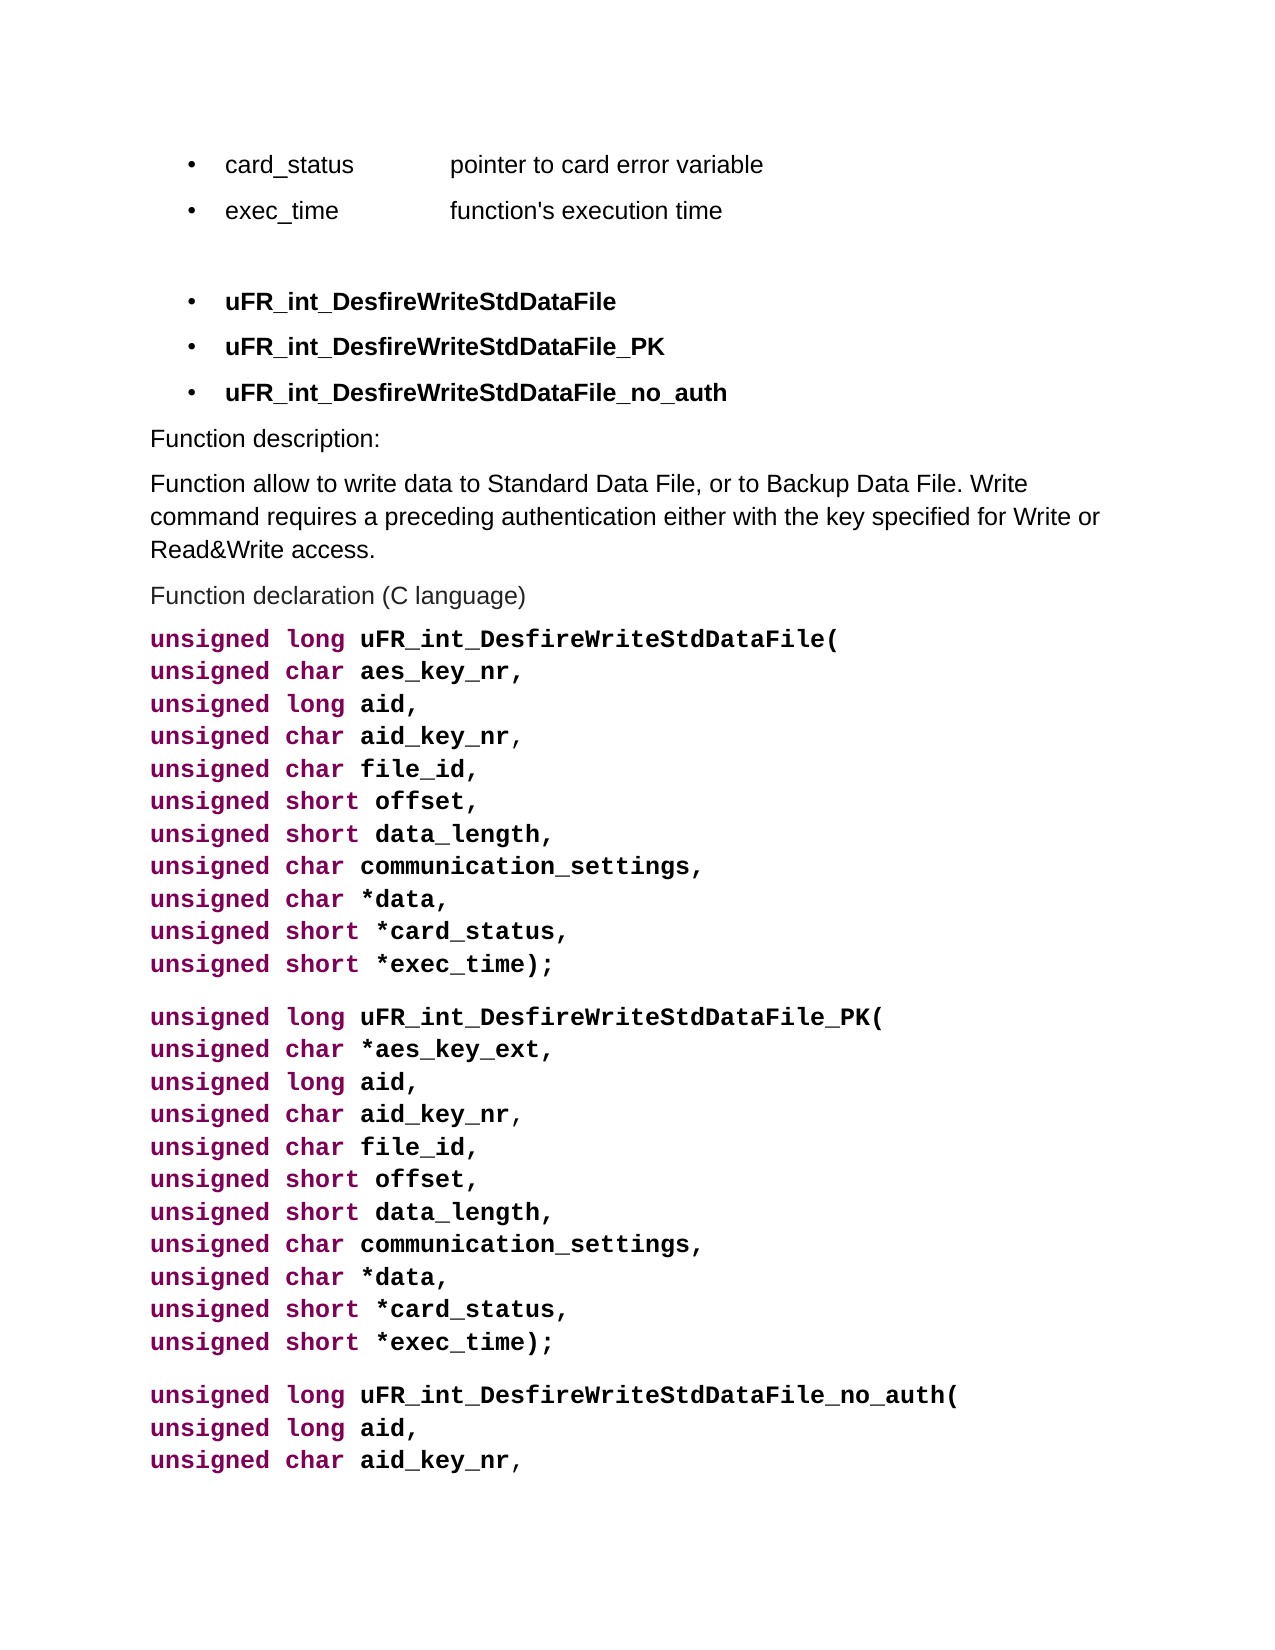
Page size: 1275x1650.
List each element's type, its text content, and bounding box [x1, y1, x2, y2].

text Function allow to write data to Standard Data File, or to Backup Data File. Write command requires a preceding authentication either with the key specified for Write or Read&Write access. [150, 469, 1125, 564]
text unsigned long uFR_int_DesfireWriteStdDataFile( unsigned char aes_key_nr, unsigned long aid, unsigned char aid_key_nr, unsigned char file_id, unsigned short offset, unsigned short data_length, unsigned char communication_settings, unsigned char *data, unsigned short *card_status, unsigned short *exec_time); [150, 626, 1125, 979]
list uFR_int_DesfireWriteStdDataFile [187, 287, 1125, 316]
list uFR_int_DesfireWriteStdDataFile_no_auth [187, 378, 1125, 407]
list card_status pointer to card error variable [187, 150, 1125, 179]
list exec_time function's execution time [187, 196, 1125, 224]
text Function description: [150, 424, 1125, 452]
list uFR_int_DesfireWriteStdDataFile_PK [187, 332, 1125, 361]
text Function declaration (C language) [150, 581, 1125, 609]
text unsigned long uFR_int_DesfireWriteStdDataFile_PK( unsigned char *aes_key_ext, unsigned long aid, unsigned char aid_key_nr, unsigned char file_id, unsigned short offset, unsigned short data_length, unsigned char communication_settings, unsigned char *data, unsigned short *card_status, unsigned short *exec_time); [150, 1004, 1125, 1358]
text unsigned long uFR_int_DesfireWriteStdDataFile_no_auth( unsigned long aid, unsigned char aid_key_nr, [150, 1383, 1125, 1476]
